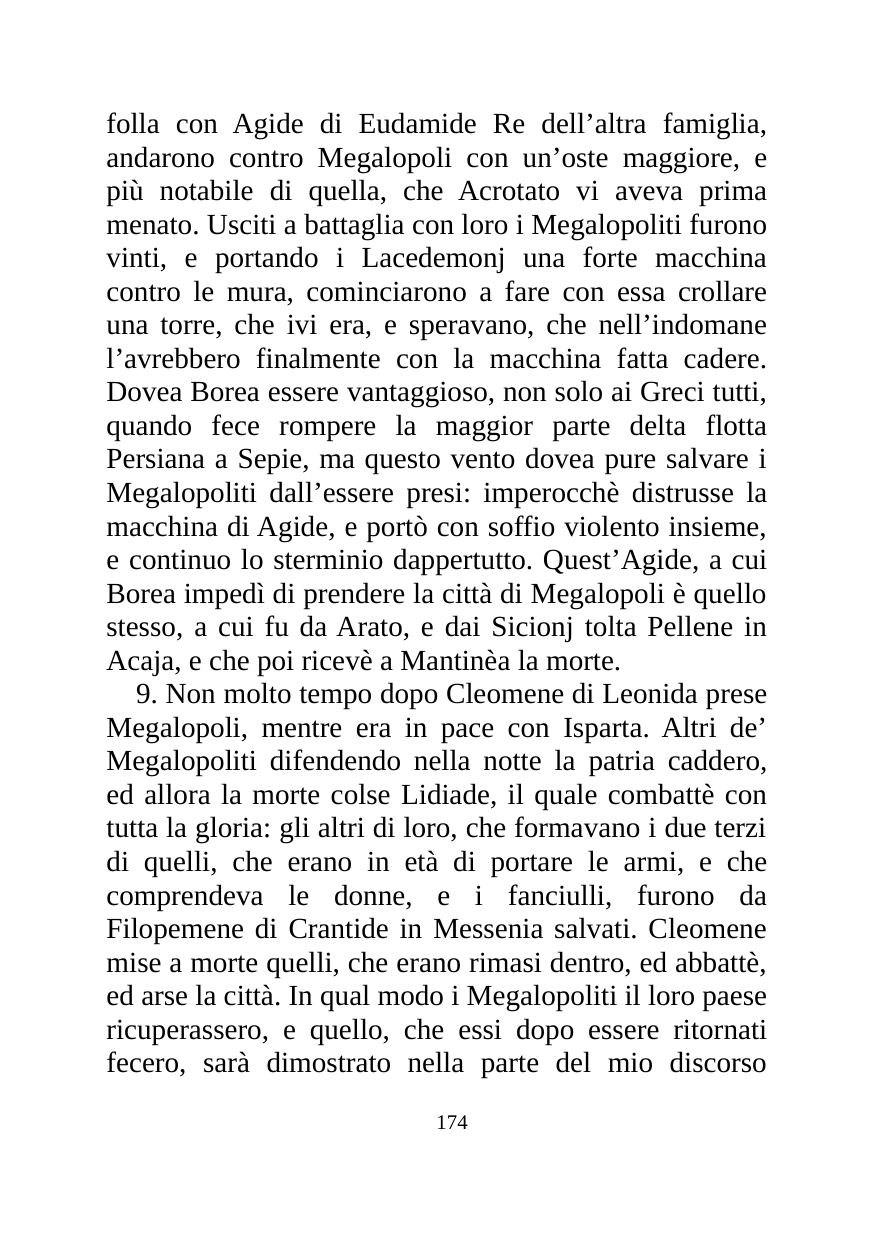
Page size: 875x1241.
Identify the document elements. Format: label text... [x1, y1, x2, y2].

text folla con Agide di Eudamide Re dell’altra famiglia, andarono contro Megalopoli con un’oste maggiore, e più notabile di quella, che Acrotato vi aveva prima menato. Usciti a battaglia con loro i Megalopoliti furono vinti, e portando i Lacedemonj una forte macchina contro le mura, cominciarono a fare con essa crollare una torre, che ivi era, e speravano, che nell’indomane l’avrebbero finalmente con la macchina fatta cadere. Dovea Borea essere vantaggioso, non solo ai Greci tutti, quando fece rompere la maggior parte delta flotta Persiana a Sepie, ma questo vento dovea pure salvare i Megalopoliti dall’essere presi: imperocchè distrusse la macchina di Agide, e portò con soffio violento insieme, e continuo lo sterminio dappertutto. Quest’Agide, a cui Borea impedì di prendere la città di Megalopoli è quello stesso, a cui fu da Arato, e dai Sicionj tolta Pellene in Acaja, e che poi ricevè a Mantinèa la morte. [106, 106, 768, 676]
text 9. Non molto tempo dopo Cleomene di Leonida prese Megalopoli, mentre era in pace con Isparta. Altri de’ Megalopoliti difendendo nella notte la patria caddero, ed allora la morte colse Lidiade, il quale combattè con tutta la gloria: gli altri di loro, che formavano i due terzi di quelli, che erano in età di portare le armi, e che comprendeva le donne, e i fanciulli, furono da Filopemene di Crantide in Messenia salvati. Cleomene mise a morte quelli, che erano rimasi dentro, ed abbattè, ed arse la città. In qual modo i Megalopoliti il loro paese ricuperassero, e quello, che essi dopo essere ritornati fecero, sarà dimostrato nella parte del mio discorso [106, 676, 768, 1079]
